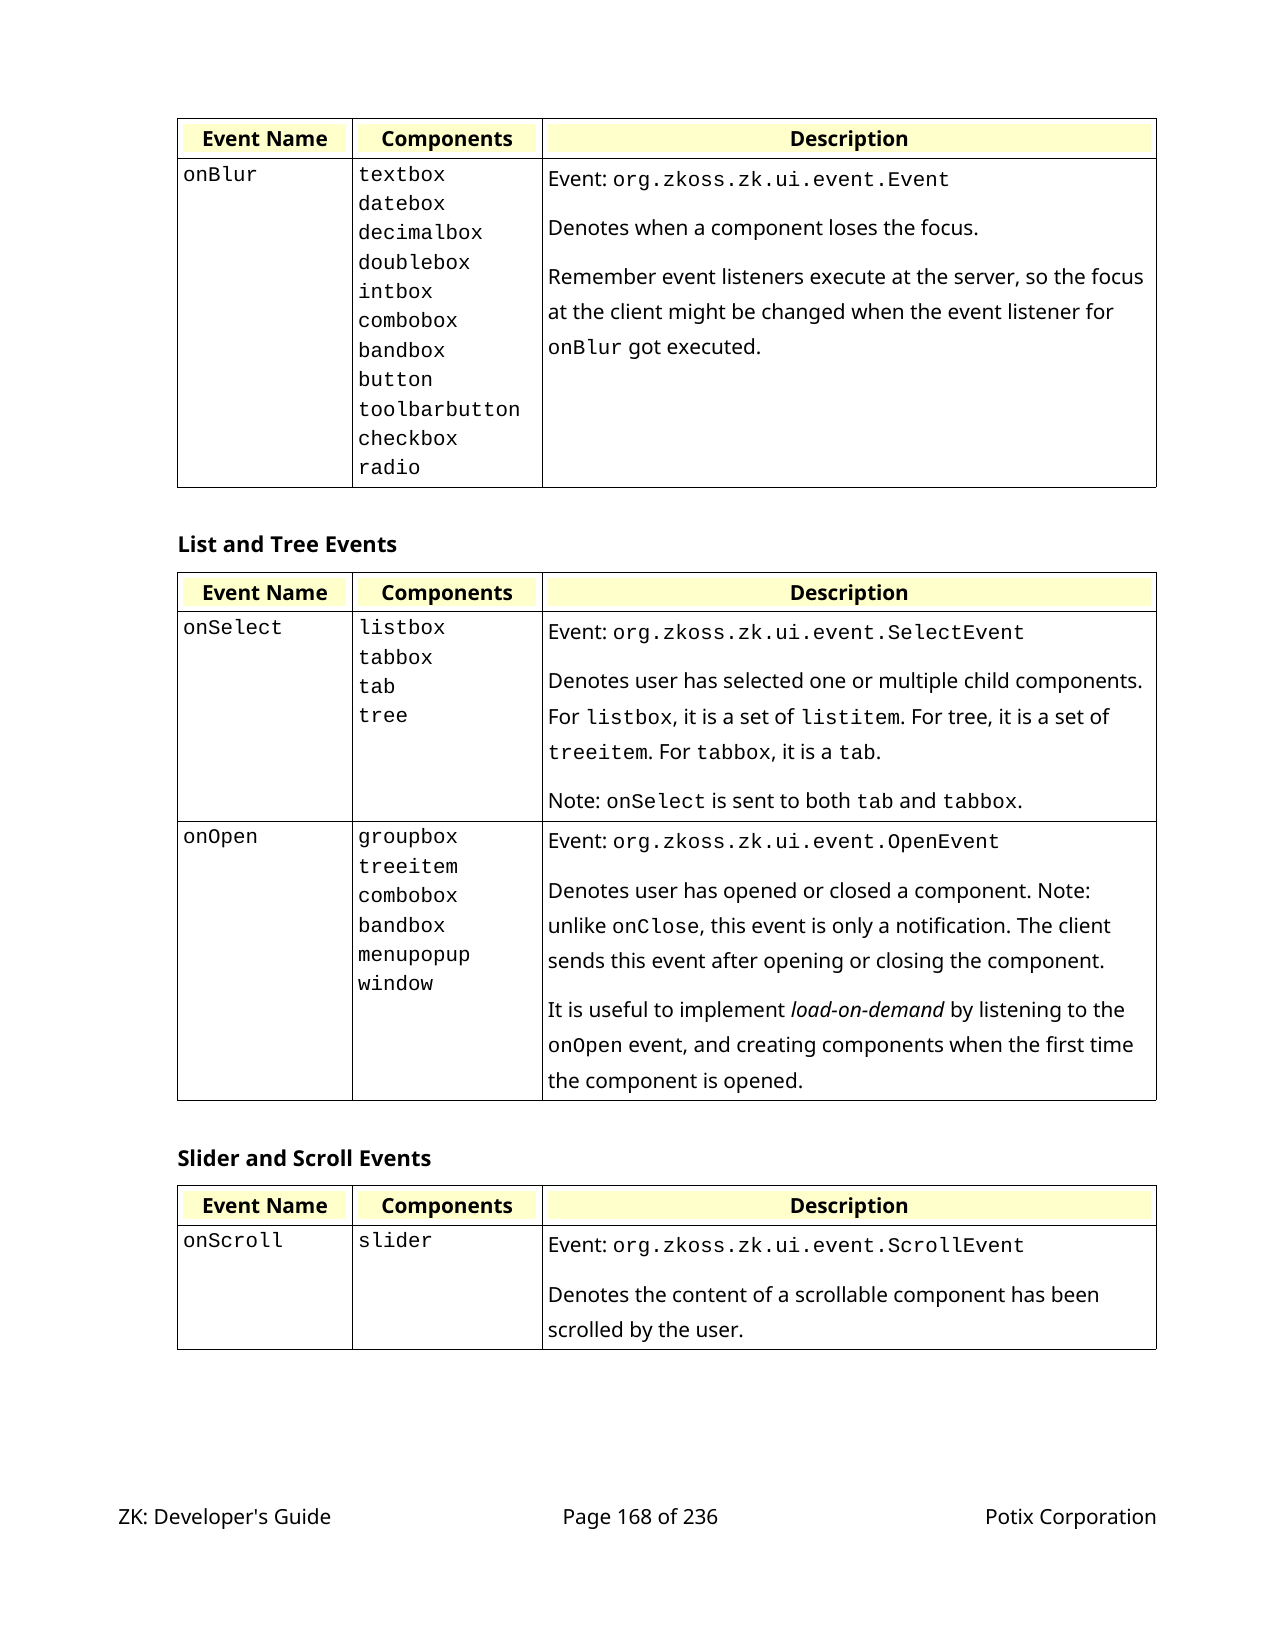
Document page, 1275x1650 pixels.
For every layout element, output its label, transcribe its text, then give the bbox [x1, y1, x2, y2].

table_cell groupbox treeitem combobox bandbox menupopup window [353, 822, 542, 1100]
table_cell textbox datebox decimalbox doublebox intbox combobox bandbox button toolbarbutton checkbox radio [353, 159, 542, 487]
table_header Components [353, 1186, 542, 1225]
table_cell onSelect [178, 612, 352, 821]
table_header Event Name [178, 119, 352, 158]
table_cell Event: org.zkoss.zk.ui.event.Event Denotes when a component loses the focus. Remember event listeners execute at the server, so the focus at the client might be changed when the event listener for onBlur got executed. [543, 159, 1156, 487]
table_header Description [543, 573, 1156, 611]
table_header Event Name [178, 573, 352, 611]
table_cell onScroll [178, 1226, 352, 1349]
table_cell slider [353, 1226, 542, 1349]
table_header Description [543, 119, 1156, 158]
table_header Event Name [178, 1186, 352, 1225]
subtitle List and Tree Events [177, 529, 1157, 559]
table_header Components [353, 573, 542, 611]
subtitle Slider and Scroll Events [177, 1143, 1157, 1173]
table_cell onBlur [178, 159, 352, 487]
table_cell Event: org.zkoss.zk.ui.event.SelectEvent Denotes user has selected one or multiple child components. For listbox, it is a set of listitem. For tree, it is a set of treeitem. For tabbox, it is a tab. Note: onSelect is sent to both tab and tabbox. [543, 612, 1156, 821]
table_cell Event: org.zkoss.zk.ui.event.ScrollEvent Denotes the content of a scrollable component has been scrolled by the user. [543, 1226, 1156, 1349]
table_header Description [543, 1186, 1156, 1225]
table_cell onOpen [178, 822, 352, 1100]
table_cell listbox tabbox tab tree [353, 612, 542, 821]
table_header Components [353, 119, 542, 158]
table_cell Event: org.zkoss.zk.ui.event.OpenEvent Denotes user has opened or closed a component. Note: unlike onClose, this event is only a notification. The client sends this event after opening or closing the component. It is useful to implement load-on-demand by listening to the onOpen event, and creating components when the first time the component is opened. [543, 822, 1156, 1100]
